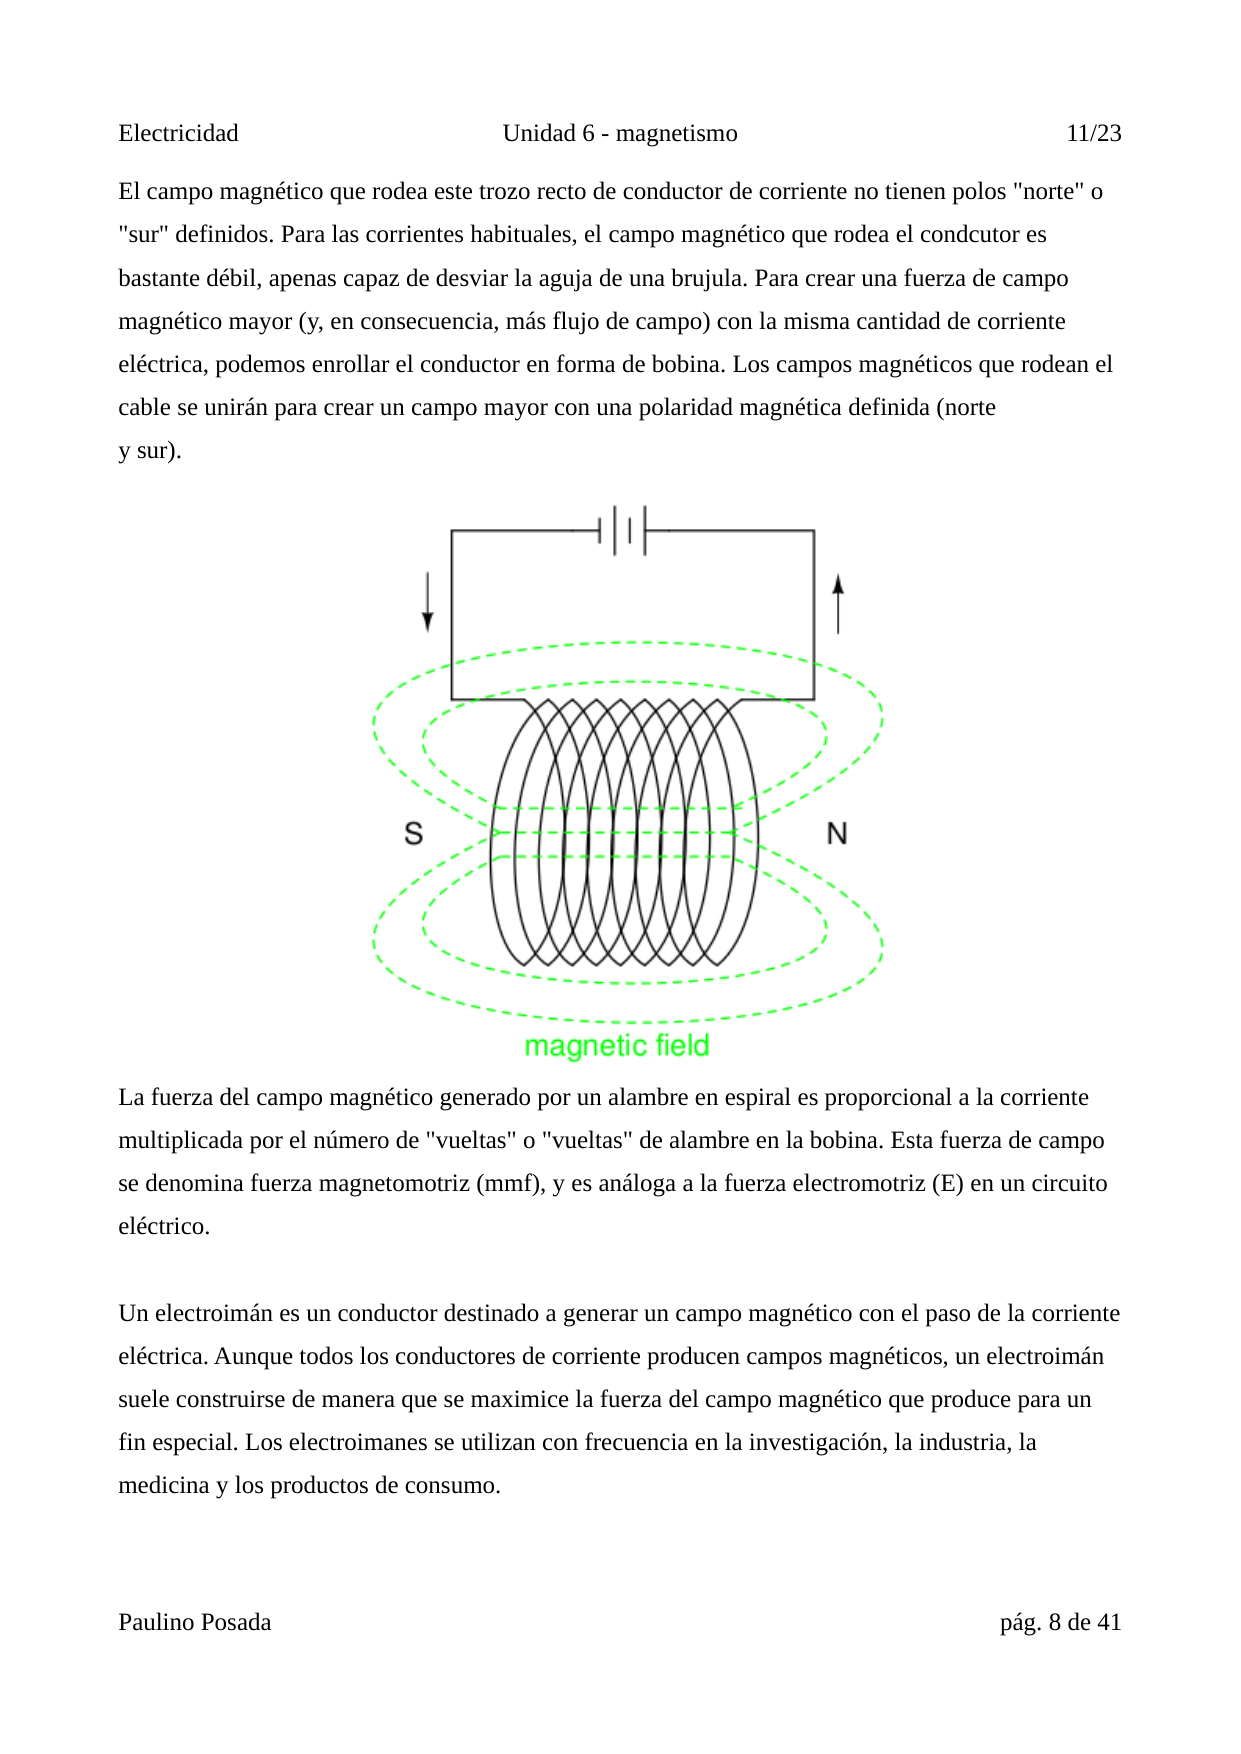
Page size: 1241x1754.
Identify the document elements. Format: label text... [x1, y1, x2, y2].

text El campo magnético que rodea este trozo recto de conductor de corriente no tienen polos "norte" o "sur" definidos. Para las corrientes habituales, el campo magnético que rodea el condcutor es bastante débil, apenas capaz de desviar la aguja de una brujula. Para crear una fuerza de campo magnético mayor (y, en consecuencia, más flujo de campo) con la misma cantidad de corriente eléctrica, podemos enrollar el conductor en forma de bobina. Los campos magnéticos que rodean el cable se unirán para crear un campo mayor con una polaridad magnética definida (norte [118, 176, 1122, 421]
text y sur). [118, 435, 1122, 464]
text multiplicada por el número de "vueltas" o "vueltas" de alambre en la bobina. Esta fuerza de campo se denomina fuerza magnetomotriz (mmf), y es análoga a la fuerza electromotriz (E) en un circuito eléctrico. [118, 1125, 1122, 1240]
text Un electroimán es un conductor destinado a generar un campo magnético con el paso de la corriente eléctrica. Aunque todos los conductores de corriente producen campos magnéticos, un electroimán suele construirse de manera que se maximice la fuerza del campo magnético que produce para un fin especial. Los electroimanes se utilizan con frecuencia en la investigación, la industria, la medicina y los productos de consumo. [118, 1298, 1122, 1499]
picture [321, 478, 919, 1076]
text La fuerza del campo magnético generado por un alambre en espiral es proporcional a la corriente [118, 1082, 1122, 1111]
